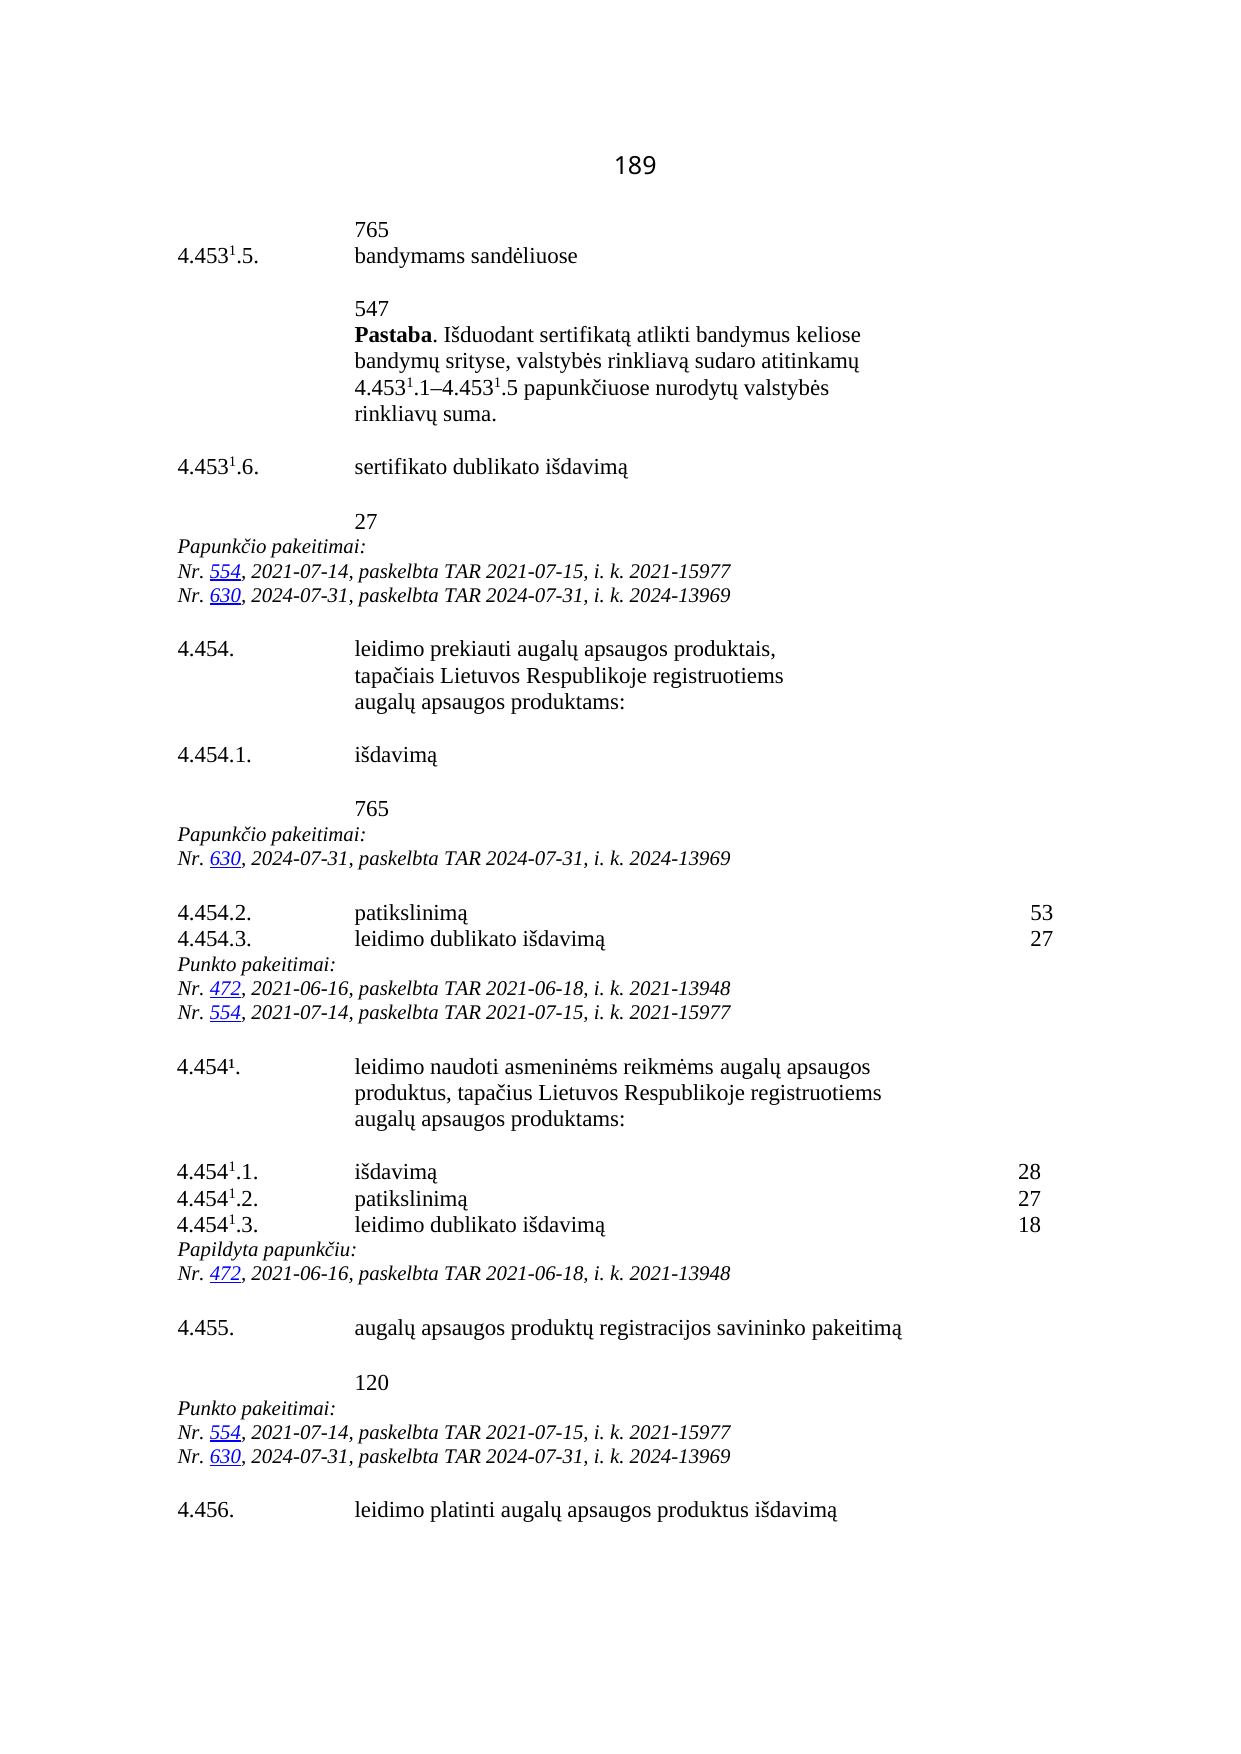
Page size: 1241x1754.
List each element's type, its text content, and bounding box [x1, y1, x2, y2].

text 4.454. leidimo prekiauti augalų apsaugos produktais, tapačiais Lietuvos Respublikoje registruotiems augalų apsaugos produktams: [177, 635, 841, 741]
text Papunkčio pakeitimai: [177, 534, 1092, 558]
text 765 [177, 216, 915, 242]
text 4.4541.1. išdavimą 28 [177, 1158, 1092, 1184]
text Nr. 630, 2024-07-31, paskelbta TAR 2024-07-31, i. k. 2024-13969 [177, 846, 1092, 870]
text 4.4541.3. leidimo dublikato išdavimą 18 [177, 1211, 1092, 1237]
text Punkto pakeitimai: [177, 952, 1092, 976]
text Nr. 630, 2024-07-31, paskelbta TAR 2024-07-31, i. k. 2024-13969 [177, 1444, 1092, 1468]
text 4.4531.6. sertifikato dublikato išdavimą 27 [177, 453, 915, 534]
text Nr. 554, 2021-07-14, paskelbta TAR 2021-07-15, i. k. 2021-15977 [177, 1420, 1092, 1444]
text Nr. 554, 2021-07-14, paskelbta TAR 2021-07-15, i. k. 2021-15977 [177, 558, 1092, 583]
text Pastaba. Išduodant sertifikatą atlikti bandymus keliose bandymų srityse, valstybės rinkliavą sudaro atitinkamų 4.4531.1–4.4531.5 papunkčiuose nurodytų valstybės rinkliavų suma. [177, 321, 915, 453]
text 4.4531.5. bandymams sandėliuose 547 [177, 242, 915, 321]
text 4.4541.2. patikslinimą 27 [177, 1184, 1092, 1211]
text Punkto pakeitimai: [177, 1396, 1092, 1420]
text 4.454.1. išdavimą 765 [177, 741, 915, 822]
text 4.455. augalų apsaugos produktų registracijos savininko pakeitimą 120 [177, 1314, 915, 1396]
text 4.454¹. leidimo naudoti asmeninėms reikmėms augalų apsaugos produktus, tapačius Lietuvos Respublikoje registruotiems augalų apsaugos produktams: [177, 1053, 945, 1158]
text Nr. 554, 2021-07-14, paskelbta TAR 2021-07-15, i. k. 2021-15977 [177, 1000, 1092, 1024]
text Papildyta papunkčiu: [177, 1237, 1092, 1261]
text Nr. 630, 2024-07-31, paskelbta TAR 2024-07-31, i. k. 2024-13969 [177, 583, 1092, 607]
text 4.454.2. patikslinimą 53 [177, 899, 1092, 926]
text Papunkčio pakeitimai: [177, 822, 1092, 846]
text Nr. 472, 2021-06-16, paskelbta TAR 2021-06-18, i. k. 2021-13948 [177, 976, 1092, 1000]
text 4.456. leidimo platinti augalų apsaugos produktus išdavimą [177, 1497, 915, 1549]
text Nr. 472, 2021-06-16, paskelbta TAR 2021-06-18, i. k. 2021-13948 [177, 1261, 1092, 1285]
text 4.454.3. leidimo dublikato išdavimą 27 [177, 926, 1092, 952]
